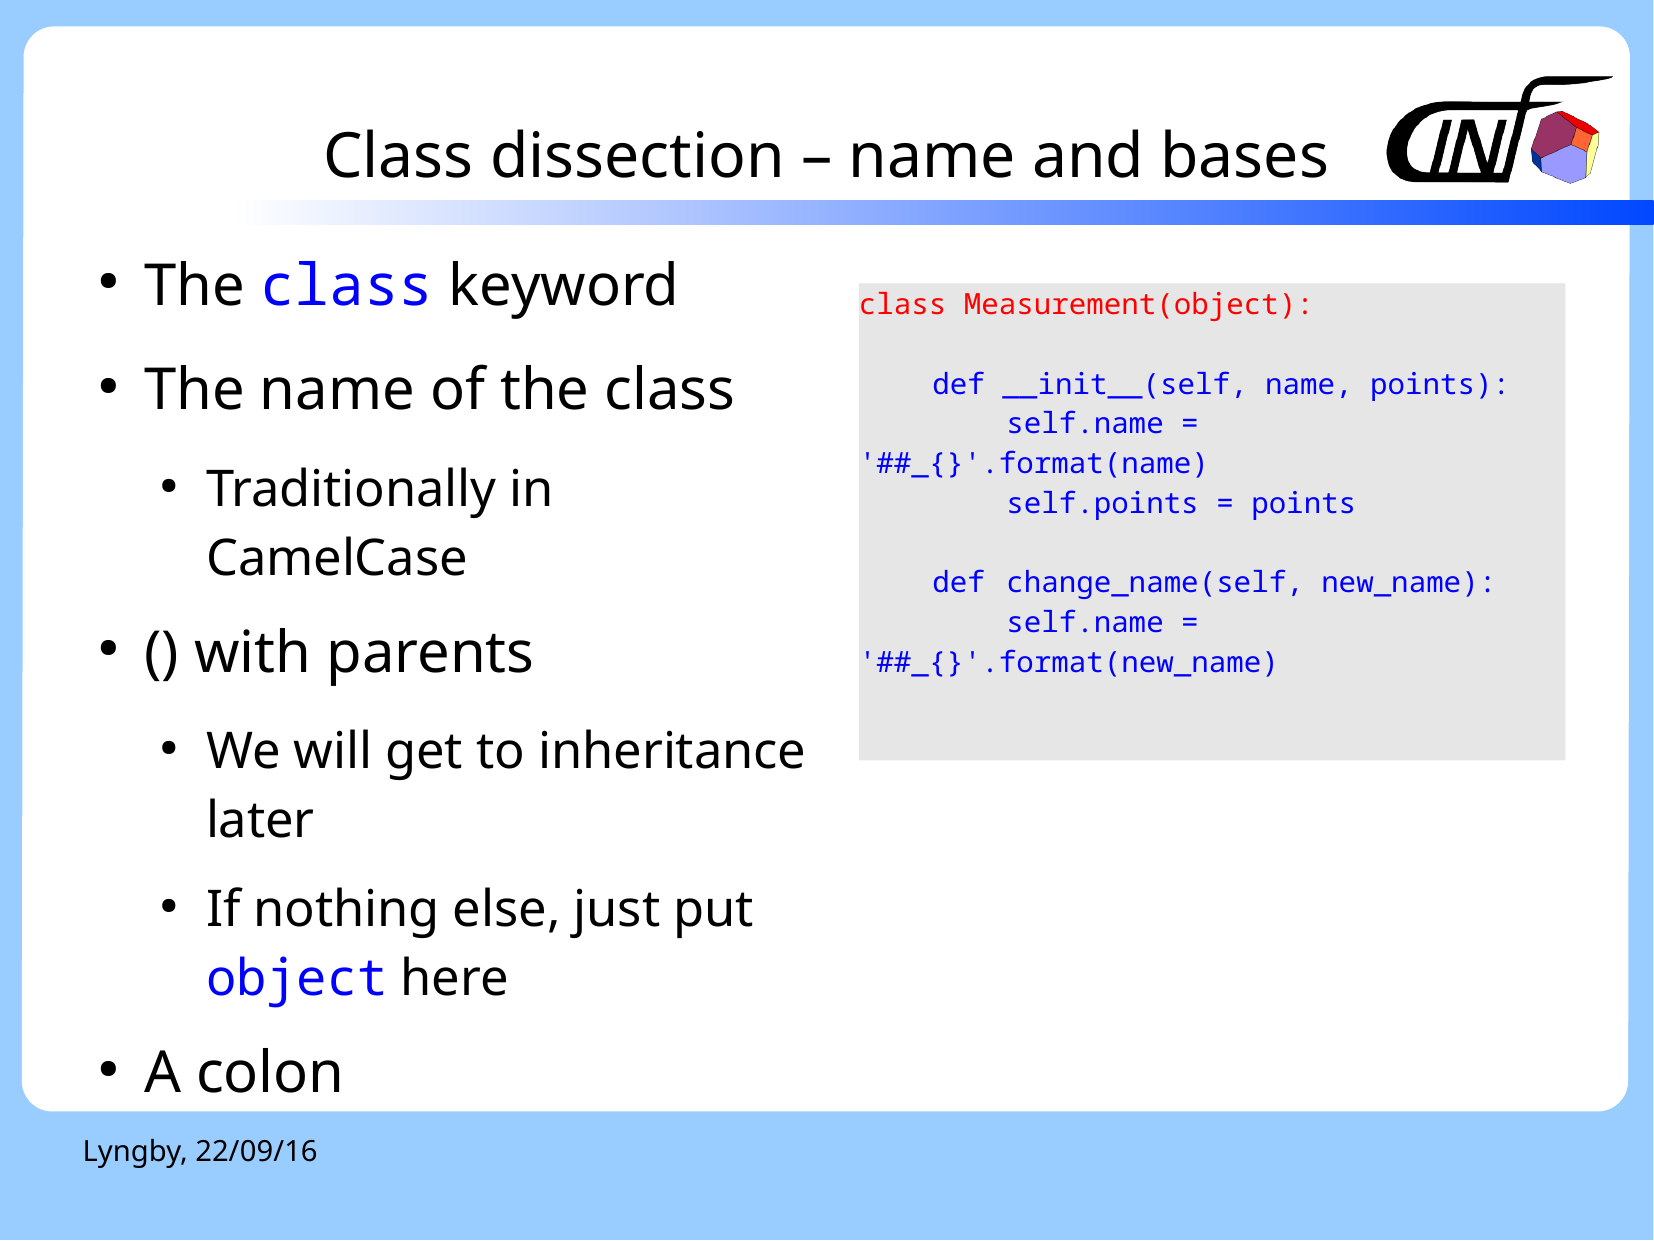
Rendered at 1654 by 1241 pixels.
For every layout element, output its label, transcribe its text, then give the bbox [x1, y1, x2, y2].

title Class dissection – name and bases [82, 49, 1571, 257]
text_box class Measurement(object): def __init__(self, name, points): self.name = '##_{}'.format(name) self.points = points def change_name(self, new_name): self.name = '##_{}'.format(new_name) [858, 302, 1566, 742]
picture [1571, 76, 1613, 184]
list The class keyword The name of the class Traditionally in CamelCase () with parents We will get to inheritance later If nothing else, just put object here A colon [82, 242, 809, 1118]
